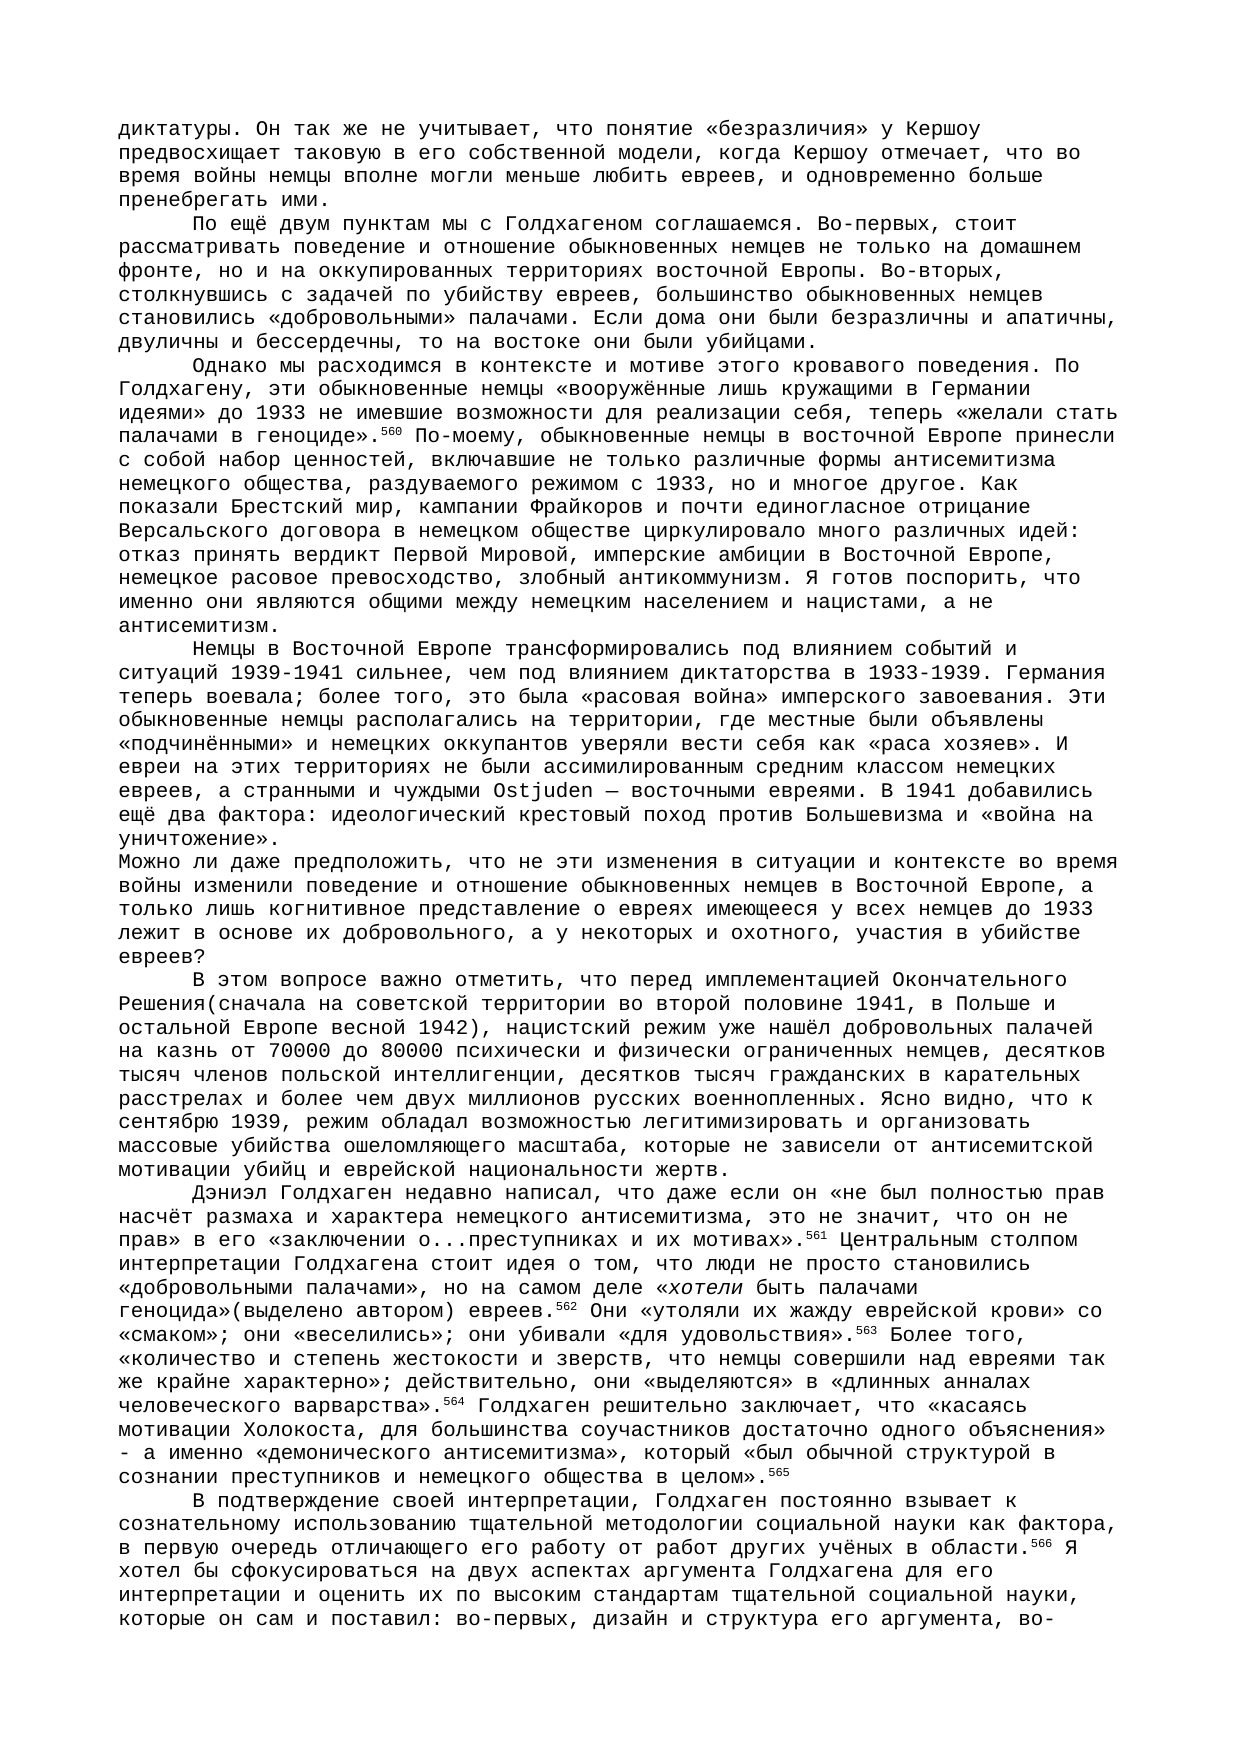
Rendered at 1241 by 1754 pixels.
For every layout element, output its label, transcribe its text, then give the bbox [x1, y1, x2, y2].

text Однако мы расходимся в контексте и мотиве этого кровавого поведения. По Голдхагену, эти обыкновенные немцы «вооружённые лишь кружащими в Германии идеями» до 1933 не имевшие возможности для реализации себя, теперь «желали стать палачами в геноциде». По-моему, обыкновенные немцы в восточной Европе принесли с собой набор ценностей, включавшие не только различные формы антисемитизма немецкого общества, раздуваемого режимом с 1933, но и многое другое. Как показали Брестский мир, кампании Фрайкоров и почти единогласное отрицание Версальского договора в немецком обществе циркулировало много различных идей: отказ принять вердикт Первой Мировой, имперские амбиции в Восточной Европе, немецкое расовое превосходство, злобный антикоммунизм. Я готов поспорить, что именно они являются общими между немецким населением и нацистами, а не антисемитизм. [118, 354, 1122, 638]
text В подтверждение своей интерпретации, Голдхаген постоянно взывает к сознательному использованию тщательной методологии социальной науки как фактора, в первую очередь отличающего его работу от работ других учёных в области. Я хотел бы сфокусироваться на двух аспектах аргумента Голдхагена для его интерпретации и оценить их по высоким стандартам тщательной социальной науки, которые он сам и поставил: во-первых, дизайн и структура его аргумента, во- [118, 1489, 1122, 1631]
text Дэниэл Голдхаген недавно написал, что даже если он «не был полностью прав насчёт размаха и характера немецкого антисемитизма, это не значит, что он не прав» в его «заключении о...преступниках и их мотивах». Центральным столпом интерпретации Голдхагена стоит идея о том, что люди не просто становились «добровольными палачами», но на самом деле «хотели быть палачами геноцида»(выделено автором) евреев. Они «утоляли их жажду еврейской крови» со «смаком»; они «веселились»; они убивали «для удовольствия». Более того, «количество и степень жестокости и зверств, что немцы совершили над евреями так же крайне характерно»; действительно, они «выделяются» в «длинных анналах человеческого варварства». Голдхаген решительно заключает, что «касаясь мотивации Холокоста, для большинства соучастников достаточно одного объяснения» - а именно «демонического антисемитизма», который «был обычной структурой в сознании преступников и немецкого общества в целом». [118, 1182, 1122, 1489]
text диктатуры. Он так же не учитывает, что понятие «безразличия» у Кершоу предвосхищает таковую в его собственной модели, когда Кершоу отмечает, что во время войны немцы вполне могли меньше любить евреев, и одновременно больше пренебрегать ими. [118, 118, 1122, 213]
text По ещё двум пунктам мы с Голдхагеном соглашаемся. Во-первых, стоит рассматривать поведение и отношение обыкновенных немцев не только на домашнем фронте, но и на оккупированных территориях восточной Европы. Во-вторых, столкнувшись с задачей по убийству евреев, большинство обыкновенных немцев становились «добровольными» палачами. Если дома они были безразличны и апатичны, двуличны и бессердечны, то на востоке они были убийцами. [118, 213, 1122, 354]
text Можно ли даже предположить, что не эти изменения в ситуации и контексте во время войны изменили поведение и отношение обыкновенных немцев в Восточной Европе, а только лишь когнитивное представление о евреях имеющееся у всех немцев до 1933 лежит в основе их добровольного, а у некоторых и охотного, участия в убийстве евреев? [118, 851, 1122, 969]
text В этом вопросе важно отметить, что перед имплементацией Окончательного Решения(сначала на советской территории во второй половине 1941, в Польше и остальной Европе весной 1942), нацистский режим уже нашёл добровольных палачей на казнь от 70000 до 80000 психически и физически ограниченных немцев, десятков тысяч членов польской интеллигенции, десятков тысяч гражданских в карательных расстрелах и более чем двух миллионов русских военнопленных. Ясно видно, что к сентябрю 1939, режим обладал возможностью легитимизировать и организовать массовые убийства ошеломляющего масштаба, которые не зависели от антисемитской мотивации убийц и еврейской национальности жертв. [118, 969, 1122, 1182]
text Немцы в Восточной Европе трансформировались под влиянием событий и ситуаций 1939-1941 сильнее, чем под влиянием диктаторства в 1933-1939. Германия теперь воевала; более того, это была «расовая война» имперского завоевания. Эти обыкновенные немцы располагались на территории, где местные были объявлены «подчинёнными» и немецких оккупантов уверяли вести себя как «раса хозяев». И евреи на этих территориях не были ассимилированным средним классом немецких евреев, а странными и чуждыми Ostjuden — восточными евреями. В 1941 добавились ещё два фактора: идеологический крестовый поход против Большевизма и «война на уничтожение». [118, 638, 1122, 851]
